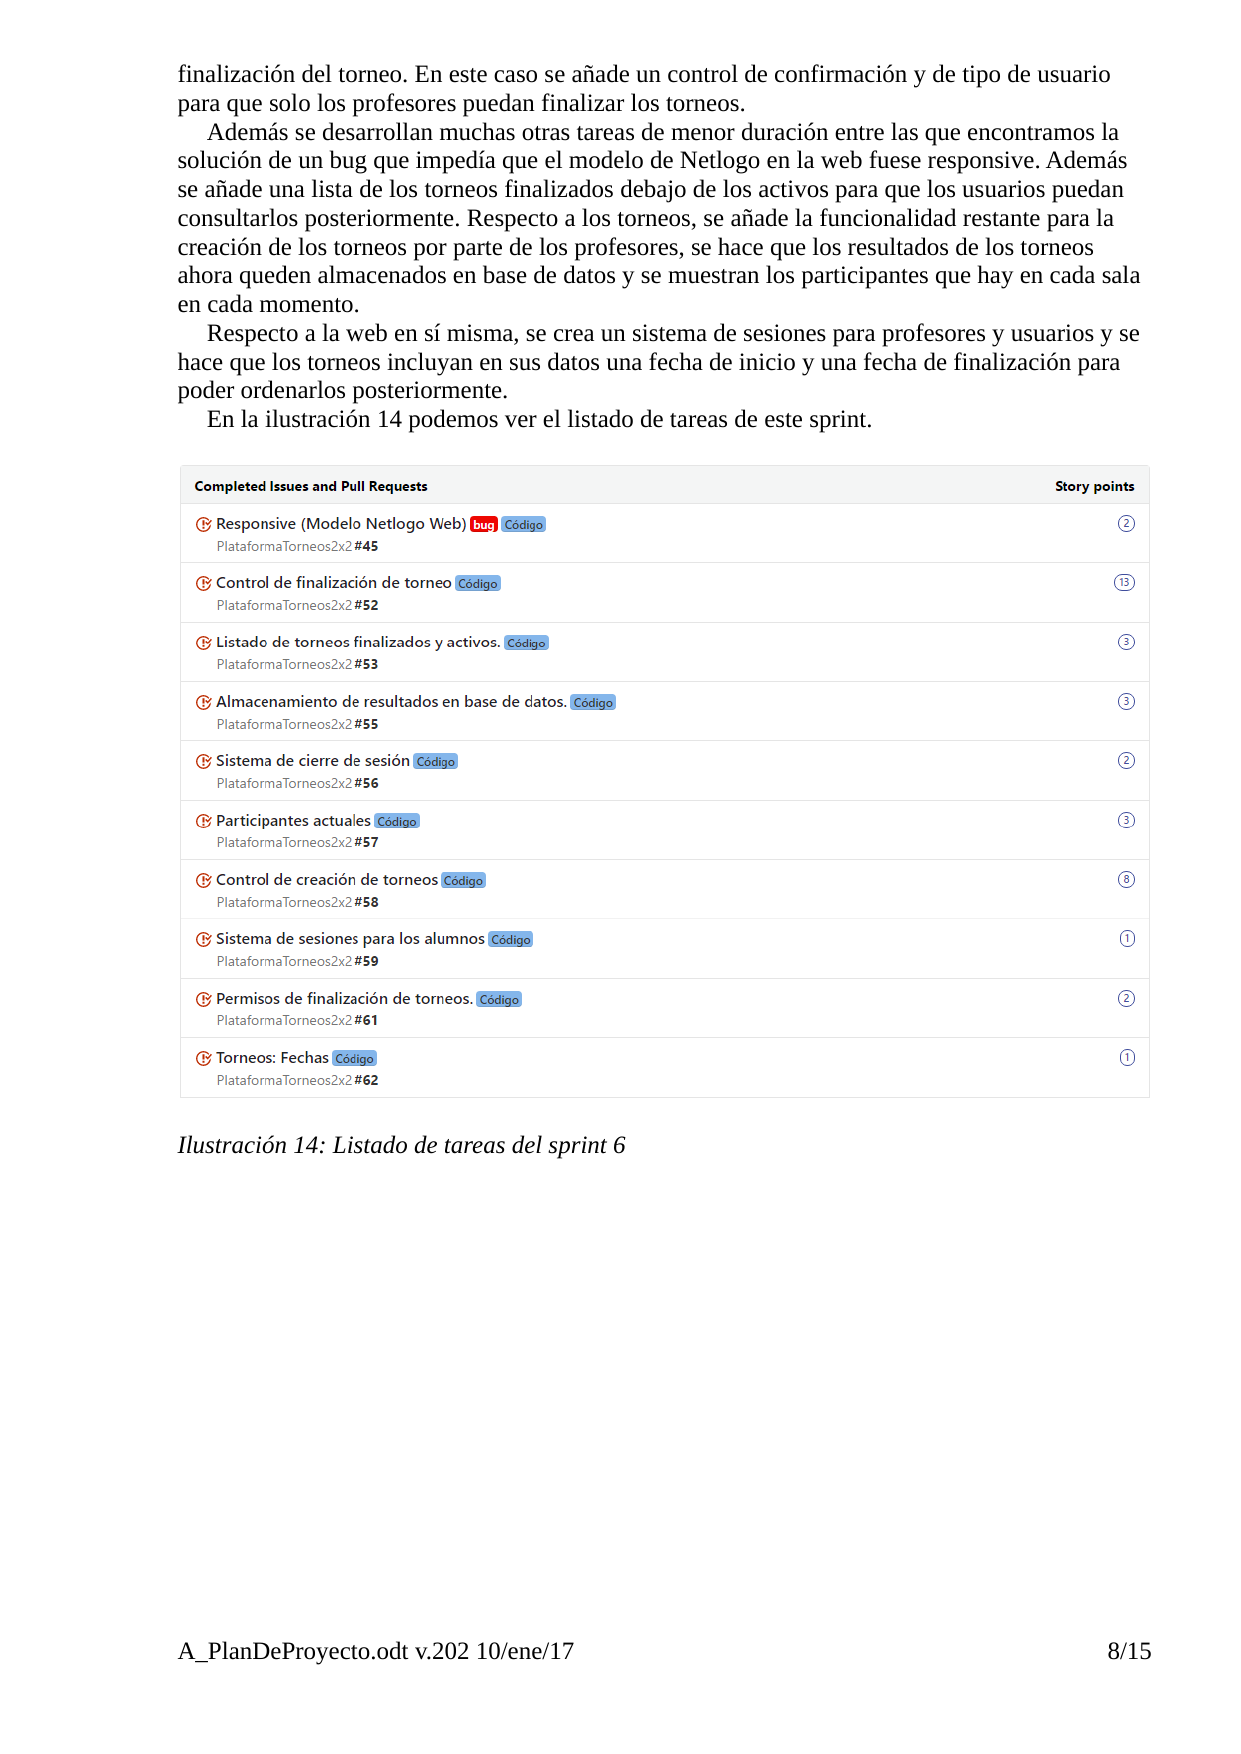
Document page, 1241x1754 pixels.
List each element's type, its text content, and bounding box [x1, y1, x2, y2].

text Ilustración 14: Listado de tareas del sprint 6 [177, 1101, 1152, 1158]
text finalización del torneo. En este caso se añade un control de confirmación y de tipo de usuario para que solo los profesores puedan finalizar los torneos. [177, 59, 1152, 117]
picture [177, 461, 1152, 1101]
text Además se desarrollan muchas otras tareas de menor duración entre las que encontramos la solución de un bug que impedía que el modelo de Netlogo en la web fuese responsive. Además se añade una lista de los torneos finalizados debajo de los activos para que los usuarios puedan consultarlos posteriormente. Respecto a los torneos, se añade la funcionalidad restante para la creación de los torneos por parte de los profesores, se hace que los resultados de los torneos ahora queden almacenados en base de datos y se muestran los participantes que hay en cada sala en cada momento. [177, 117, 1152, 318]
text Respecto a la web en sí misma, se crea un sistema de sesiones para profesores y usuarios y se hace que los torneos incluyan en sus datos una fecha de inicio y una fecha de finalización para poder ordenarlos posteriormente. [177, 318, 1152, 404]
text En la ilustración 14 podemos ver el listado de tareas de este sprint. [177, 404, 1152, 433]
